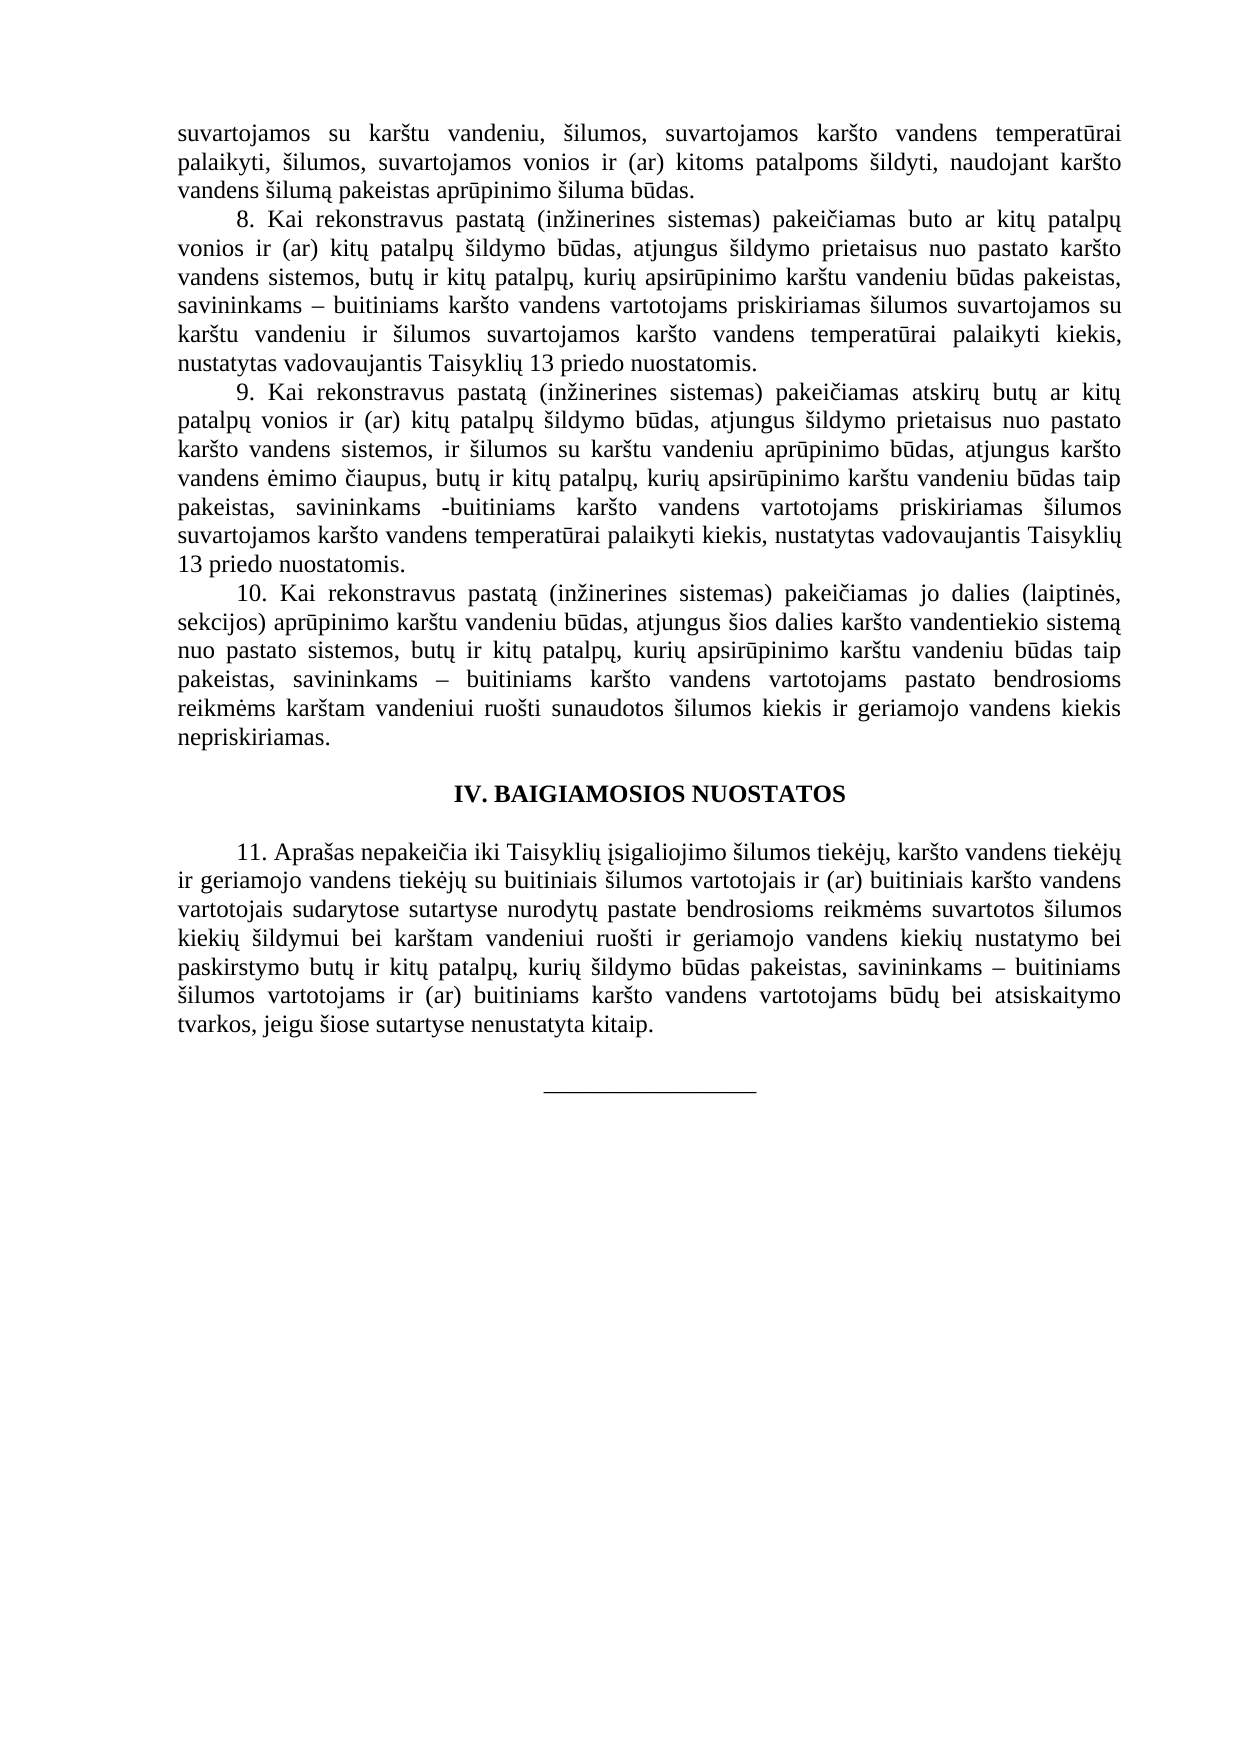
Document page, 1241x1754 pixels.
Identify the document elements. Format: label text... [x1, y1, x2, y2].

text 11. Aprašas nepakeičia iki Taisyklių įsigaliojimo šilumos tiekėjų, karšto vandens tiekėjų ir geriamojo vandens tiekėjų su buitiniais šilumos vartotojais ir (ar) buitiniais karšto vandens vartotojais sudarytose sutartyse nurodytų pastate bendrosioms reikmėms suvartotos šilumos kiekių šildymui bei karštam vandeniui ruošti ir geriamojo vandens kiekių nustatymo bei paskirstymo butų ir kitų patalpų, kurių šildymo būdas pakeistas, savininkams – buitiniams šilumos vartotojams ir (ar) buitiniams karšto vandens vartotojams būdų bei atsiskaitymo tvarkos, jeigu šiose sutartyse nenustatyta kitaip. [177, 837, 1122, 1038]
text IV. BAIGIAMOSIOS NUOSTATOS [177, 779, 1122, 808]
text _________________ [177, 1067, 1122, 1096]
text 10. Kai rekonstravus pastatą (inžinerines sistemas) pakeičiamas jo dalies (laiptinės, sekcijos) aprūpinimo karštu vandeniu būdas, atjungus šios dalies karšto vandentiekio sistemą nuo pastato sistemos, butų ir kitų patalpų, kurių apsirūpinimo karštu vandeniu būdas taip pakeistas, savininkams – buitiniams karšto vandens vartotojams pastato bendrosioms reikmėms karštam vandeniui ruošti sunaudotos šilumos kiekis ir geriamojo vandens kiekis nepriskiriamas. [177, 578, 1122, 751]
text suvartojamos su karštu vandeniu, šilumos, suvartojamos karšto vandens temperatūrai palaikyti, šilumos, suvartojamos vonios ir (ar) kitoms patalpoms šildyti, naudojant karšto vandens šilumą pakeistas aprūpinimo šiluma būdas. [177, 118, 1122, 204]
text 8. Kai rekonstravus pastatą (inžinerines sistemas) pakeičiamas buto ar kitų patalpų vonios ir (ar) kitų patalpų šildymo būdas, atjungus šildymo prietaisus nuo pastato karšto vandens sistemos, butų ir kitų patalpų, kurių apsirūpinimo karštu vandeniu būdas pakeistas, savininkams – buitiniams karšto vandens vartotojams priskiriamas šilumos suvartojamos su karštu vandeniu ir šilumos suvartojamos karšto vandens temperatūrai palaikyti kiekis, nustatytas vadovaujantis Taisyklių 13 priedo nuostatomis. [177, 204, 1122, 377]
text 9. Kai rekonstravus pastatą (inžinerines sistemas) pakeičiamas atskirų butų ar kitų patalpų vonios ir (ar) kitų patalpų šildymo būdas, atjungus šildymo prietaisus nuo pastato karšto vandens sistemos, ir šilumos su karštu vandeniu aprūpinimo būdas, atjungus karšto vandens ėmimo čiaupus, butų ir kitų patalpų, kurių apsirūpinimo karštu vandeniu būdas taip pakeistas, savininkams -buitiniams karšto vandens vartotojams priskiriamas šilumos suvartojamos karšto vandens temperatūrai palaikyti kiekis, nustatytas vadovaujantis Taisyklių 13 priedo nuostatomis. [177, 377, 1122, 578]
